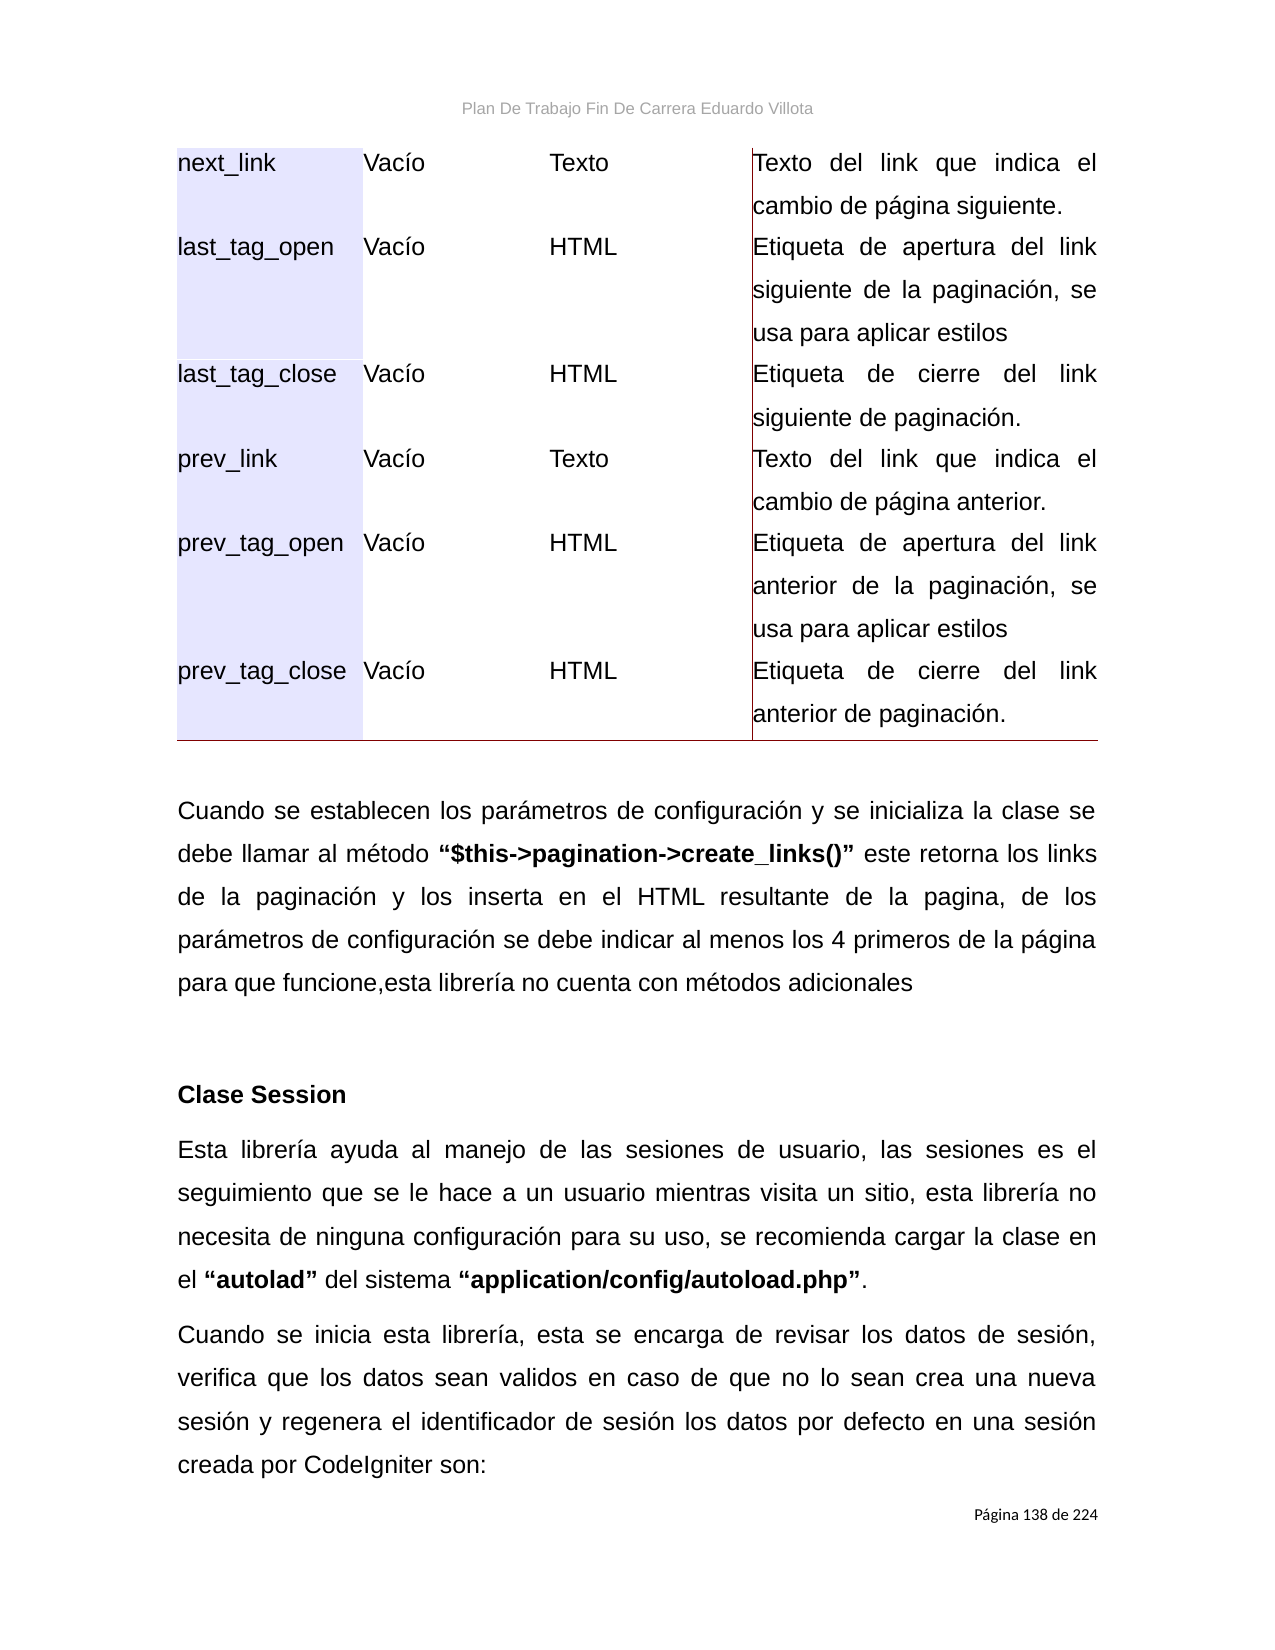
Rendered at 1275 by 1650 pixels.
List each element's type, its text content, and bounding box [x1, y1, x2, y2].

table_cell Etiqueta de cierre del link siguiente de paginación. [753, 360, 1097, 444]
table_cell Vacío [363, 148, 549, 232]
table_cell Texto [549, 444, 752, 528]
table_cell HTML [549, 360, 752, 444]
text Cuando se establecen los parámetros de configuración y se inicializa la clase se debe llamar al método “$this->pagination->create_links()” este retorna los links de la paginación y los inserta en el HTML resultante de la pagina, de los parámetros de configuración se debe indicar al menos los 4 primeros de la página para que funcione,esta librería no cuenta con métodos adicionales [177, 796, 1098, 997]
table_cell Etiqueta de apertura del link siguiente de la paginación, se usa para aplicar estilos [753, 232, 1097, 359]
table_cell prev_tag_open [177, 528, 363, 656]
text Clase Session [177, 1079, 1098, 1108]
table_cell next_link [177, 148, 363, 232]
table_cell Texto del link que indica el cambio de página siguiente. [753, 148, 1097, 232]
text Cuando se inicia esta librería, esta se encarga de revisar los datos de sesión, verifica que los datos sean validos en caso de que no lo sean crea una nueva sesión y regenera el identificador de sesión los datos por defecto en una sesión creada por CodeIgniter son: [177, 1320, 1098, 1478]
table_cell Etiqueta de apertura del link anterior de la paginación, se usa para aplicar estilos [753, 528, 1097, 656]
table_cell last_tag_open [177, 232, 363, 359]
table_cell Vacío [363, 444, 549, 528]
text Esta librería ayuda al manejo de las sesiones de usuario, las sesiones es el seguimiento que se le hace a un usuario mientras visita un sitio, esta librería no necesita de ninguna configuración para su uso, se recomienda cargar la clase en el “autolad” del sistema “application/config/autoload.php”. [177, 1135, 1098, 1293]
table_cell prev_link [177, 444, 363, 528]
table_cell Vacío [363, 528, 549, 656]
table_cell Vacío [363, 360, 549, 444]
table_cell Vacío [363, 232, 549, 359]
table_cell Etiqueta de cierre del link anterior de paginación. [753, 656, 1097, 740]
table_cell Vacío [363, 656, 549, 740]
table_cell last_tag_close [177, 360, 363, 444]
table_cell HTML [549, 656, 752, 740]
table_cell Texto del link que indica el cambio de página anterior. [753, 444, 1097, 528]
table_cell prev_tag_close [177, 656, 363, 740]
table_cell HTML [549, 232, 752, 359]
table_cell HTML [549, 528, 752, 656]
table_cell Texto [549, 148, 752, 232]
